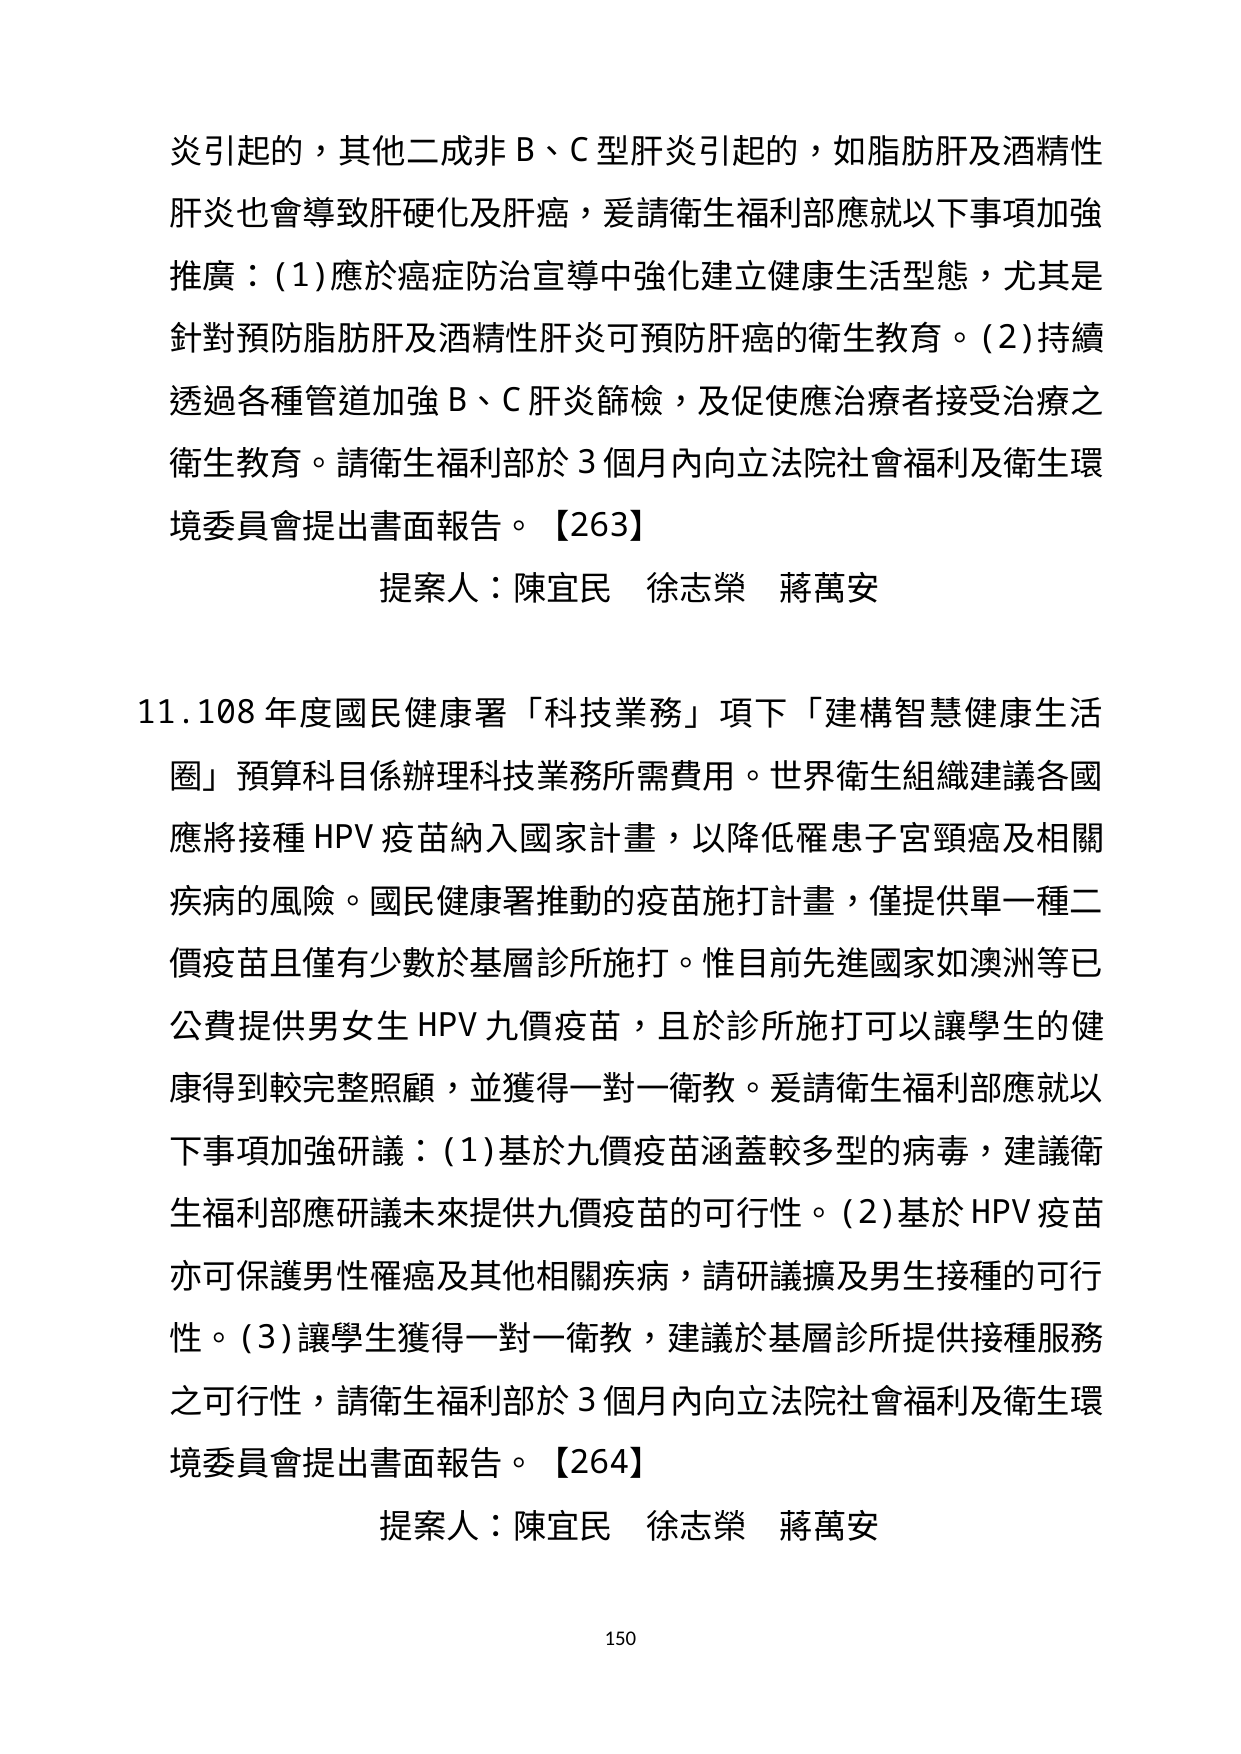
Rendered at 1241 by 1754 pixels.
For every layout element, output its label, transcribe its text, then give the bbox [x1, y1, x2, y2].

text 11.108年度國民健康署「科技業務」項下「建構智慧健康生活圈」預算科目係辦理科技業務所需費用。世界衛生組織建議各國應將接種HPV疫苗納入國家計畫，以降低罹患子宮頸癌及相關疾病的風險。國民健康署推動的疫苗施打計畫，僅提供單一種二價疫苗且僅有少數於基層診所施打。惟目前先進國家如澳洲等已公費提供男女生HPV九價疫苗，且於診所施打可以讓學生的健康得到較完整照顧，並獲得一對一衛教。爰請衛生福利部應就以下事項加強研議：(1)基於九價疫苗涵蓋較多型的病毒，建議衛生福利部應研議未來提供九價疫苗的可行性。(2)基於HPV疫苗亦可保護男性罹癌及其他相關疾病，請研議擴及男生接種的可行性。(3)讓學生獲得一對一衛教，建議於基層診所提供接種服務之可行性，請衛生福利部於3個月內向立法院社會福利及衛生環境委員會提出書面報告。【264】 [136, 669, 1104, 1482]
text 提案人：陳宜民 徐志榮 蔣萬安 [379, 1482, 1104, 1544]
text 炎引起的，其他二成非B、C型肝炎引起的，如脂肪肝及酒精性肝炎也會導致肝硬化及肝癌，爰請衛生福利部應就以下事項加強推廣：(1)應於癌症防治宣導中強化建立健康生活型態，尤其是針對預防脂肪肝及酒精性肝炎可預防肝癌的衛生教育。(2)持續透過各種管道加強B、C肝炎篩檢，及促使應治療者接受治療之衛生教育。請衛生福利部於3個月內向立法院社會福利及衛生環境委員會提出書面報告。【263】 [136, 107, 1104, 544]
text 提案人：陳宜民 徐志榮 蔣萬安 [379, 544, 1104, 607]
